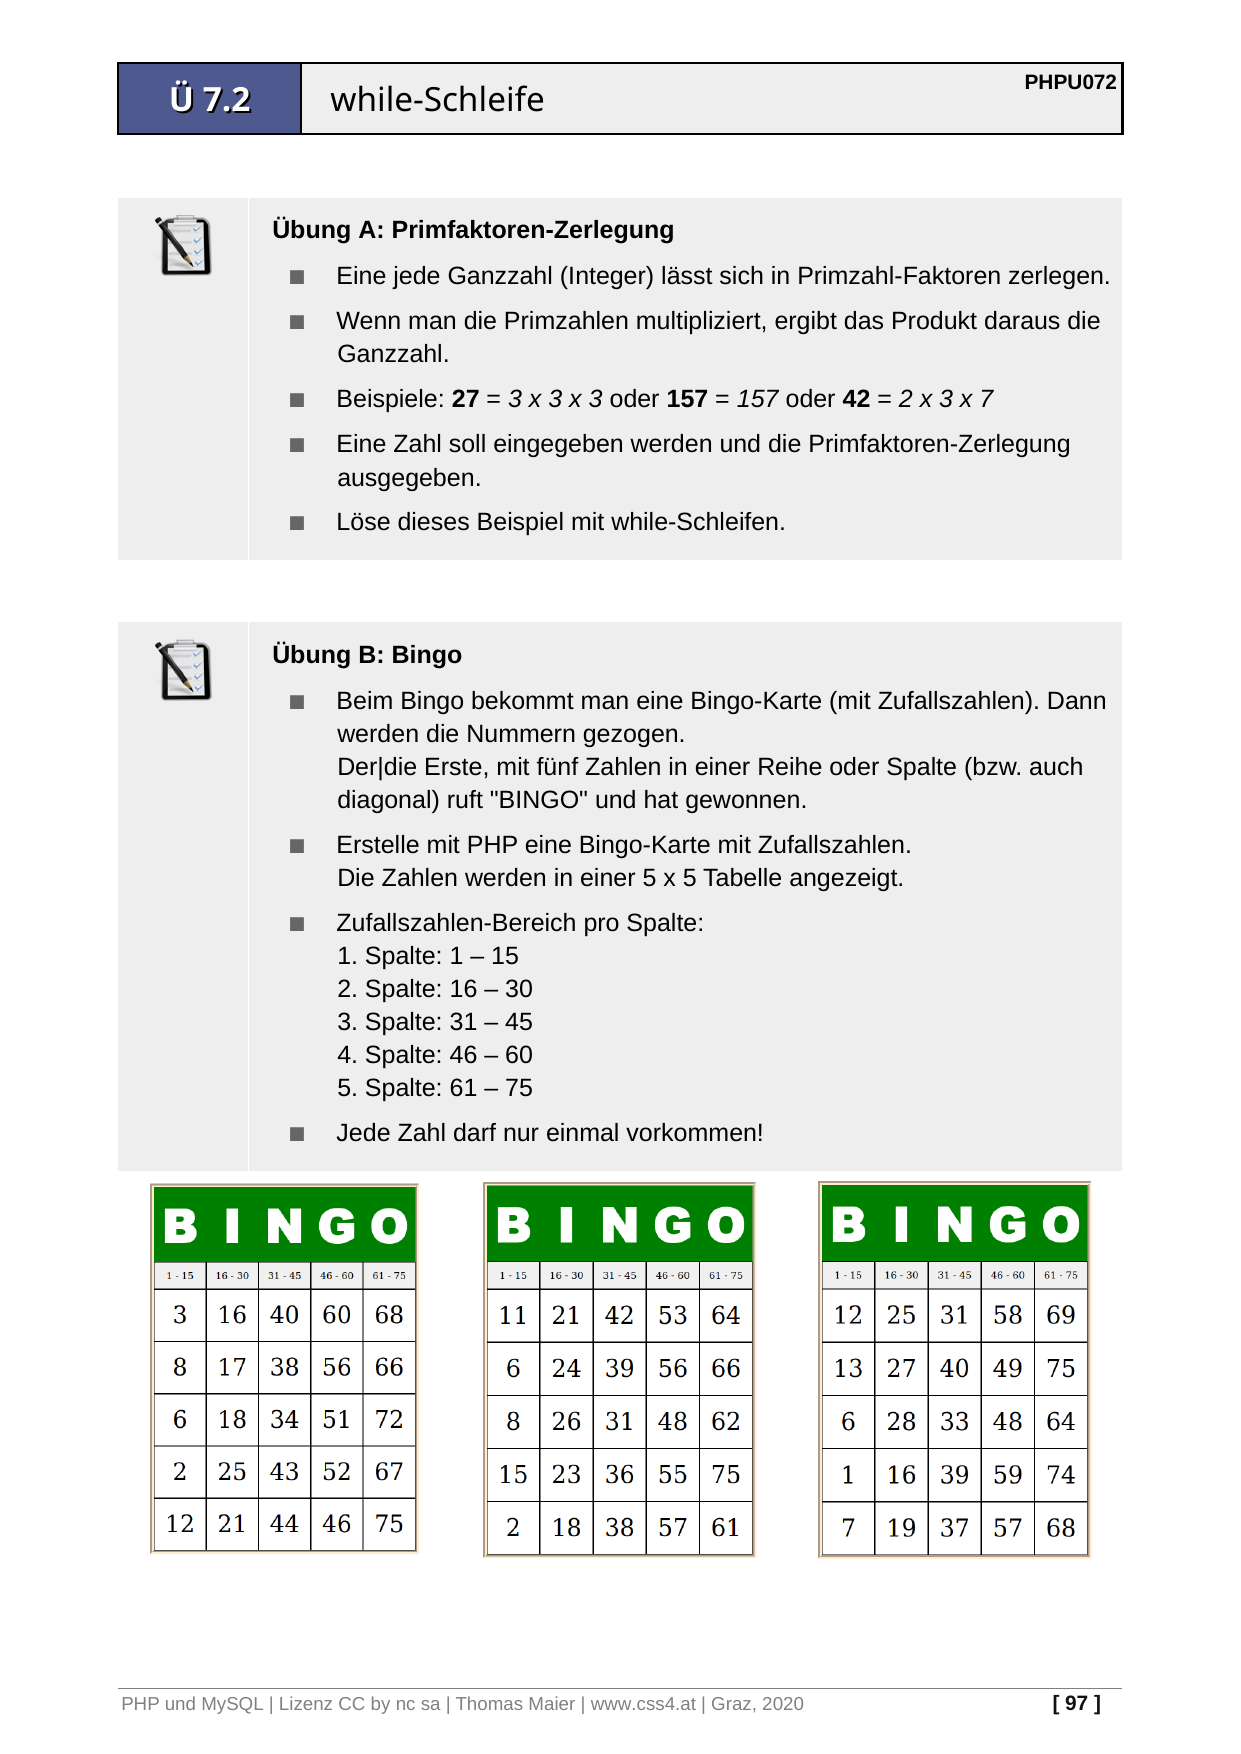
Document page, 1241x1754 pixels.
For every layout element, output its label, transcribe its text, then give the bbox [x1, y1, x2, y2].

picture [153, 215, 214, 276]
picture [479, 1176, 761, 1561]
table_header PHPU072 [886, 64, 1121, 133]
table_header [453, 1171, 787, 1566]
table_header Übung B: Bingo Beim Bingo bekommt man eine Bingo-Karte (mit Zufallszahlen). Dann werden die Nummern gezogen. Der|die Erste, mit fünf Zahlen in einer Reihe oder Spalte (bzw. auch diagonal) ruft "BINGO" und hat gewonnen. Erstelle mit PHP eine Bingo-Karte mit Zufallszahlen. Die Zahlen werden in einer 5 x 5 Tabelle angezeigt. Zufallszahlen-Bereich pro Spalte: 1. Spalte: 1 – 15 2. Spalte: 16 – 30 3. Spalte: 31 – 45 4. Spalte: 46 – 60 5. Spalte: 61 – 75 Jede Zahl darf nur einmal vorkommen! [249, 622, 1122, 1171]
table_header Übung A: Primfaktoren-Zerlegung Eine jede Ganzzahl (Integer) lässt sich in Primzahl-Faktoren zerlegen. Wenn man die Primzahlen multipliziert, ergibt das Produkt daraus die Ganzzahl. Beispiele: 27 = 3 x 3 x 3 oder 157 = 157 oder 42 = 2 x 3 x 7 Eine Zahl soll eingegeben werden und die Primfaktoren-Zerlegung ausgegeben. Löse dieses Beispiel mit while-Schleifen. [249, 198, 1122, 560]
table_header [118, 1171, 453, 1566]
table_header [788, 1171, 1122, 1566]
table_header Ü 7.2 [119, 64, 300, 133]
picture [145, 1176, 426, 1561]
picture [814, 1176, 1095, 1561]
table_header [118, 622, 248, 1171]
table_header while-Schleife [302, 64, 886, 133]
picture [153, 639, 214, 701]
table_header [118, 198, 248, 560]
